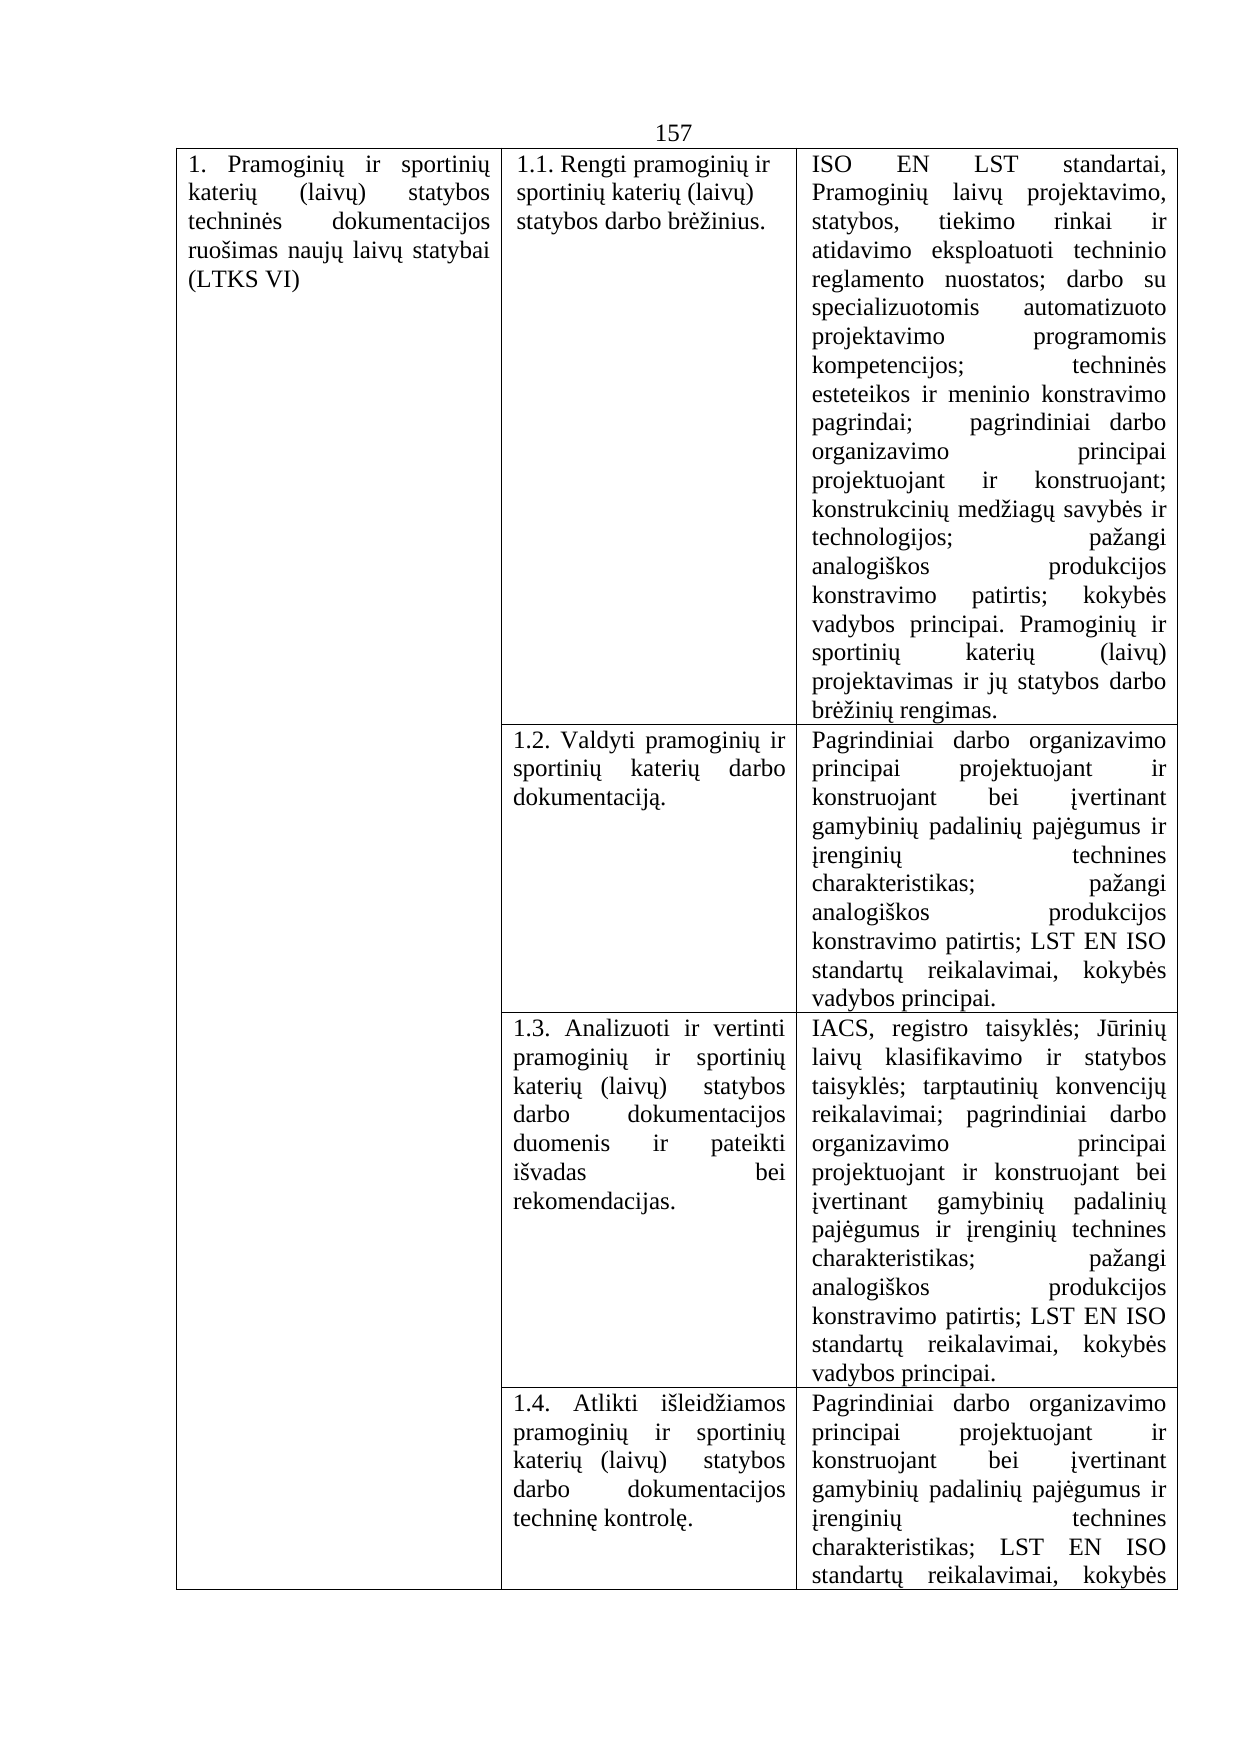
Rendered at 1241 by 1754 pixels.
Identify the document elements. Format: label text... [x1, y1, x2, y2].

table_cell Pagrindiniai darbo organizavimo principai projektuojant ir konstruojant bei įvertinant gamybinių padalinių pajėgumus ir įrenginių technines charakteristikas; LST EN ISO standartų reikalavimai, kokybės [797, 1388, 1177, 1589]
table_cell 1.3. Analizuoti ir vertinti pramoginių ir sportinių katerių (laivų) statybos darbo dokumentacijos duomenis ir pateikti išvadas bei rekomendacijas. [502, 1013, 796, 1387]
table_cell 1. Pramoginių ir sportinių katerių (laivų) statybos techninės dokumentacijos ruošimas naujų laivų statybai (LTKS VI) [177, 149, 501, 1589]
table_cell 1.1. Rengti pramoginių ir sportinių katerių (laivų) statybos darbo brėžinius. [502, 149, 796, 724]
table_cell ISO EN LST standartai, Pramoginių laivų projektavimo, statybos, tiekimo rinkai ir atidavimo eksploatuoti techninio reglamento nuostatos; darbo su specializuotomis automatizuoto projektavimo programomis kompetencijos; techninės esteteikos ir meninio konstravimo pagrindai; pagrindiniai darbo organizavimo principai projektuojant ir konstruojant; konstrukcinių medžiagų savybės ir technologijos; pažangi analogiškos produkcijos konstravimo patirtis; kokybės vadybos principai. Pramoginių ir sportinių katerių (laivų) projektavimas ir jų statybos darbo brėžinių rengimas. [797, 149, 1177, 724]
table_cell IACS, registro taisyklės; Jūrinių laivų klasifikavimo ir statybos taisyklės; tarptautinių konvencijų reikalavimai; pagrindiniai darbo organizavimo principai projektuojant ir konstruojant bei įvertinant gamybinių padalinių pajėgumus ir įrenginių technines charakteristikas; pažangi analogiškos produkcijos konstravimo patirtis; LST EN ISO standartų reikalavimai, kokybės vadybos principai. [797, 1013, 1177, 1387]
table_cell 1.2. Valdyti pramoginių ir sportinių katerių darbo dokumentaciją. [502, 725, 796, 1012]
table_cell Pagrindiniai darbo organizavimo principai projektuojant ir konstruojant bei įvertinant gamybinių padalinių pajėgumus ir įrenginių technines charakteristikas; pažangi analogiškos produkcijos konstravimo patirtis; LST EN ISO standartų reikalavimai, kokybės vadybos principai. [797, 725, 1177, 1012]
table_cell 1.4. Atlikti išleidžiamos pramoginių ir sportinių katerių (laivų) statybos darbo dokumentacijos techninę kontrolę. [502, 1388, 796, 1589]
